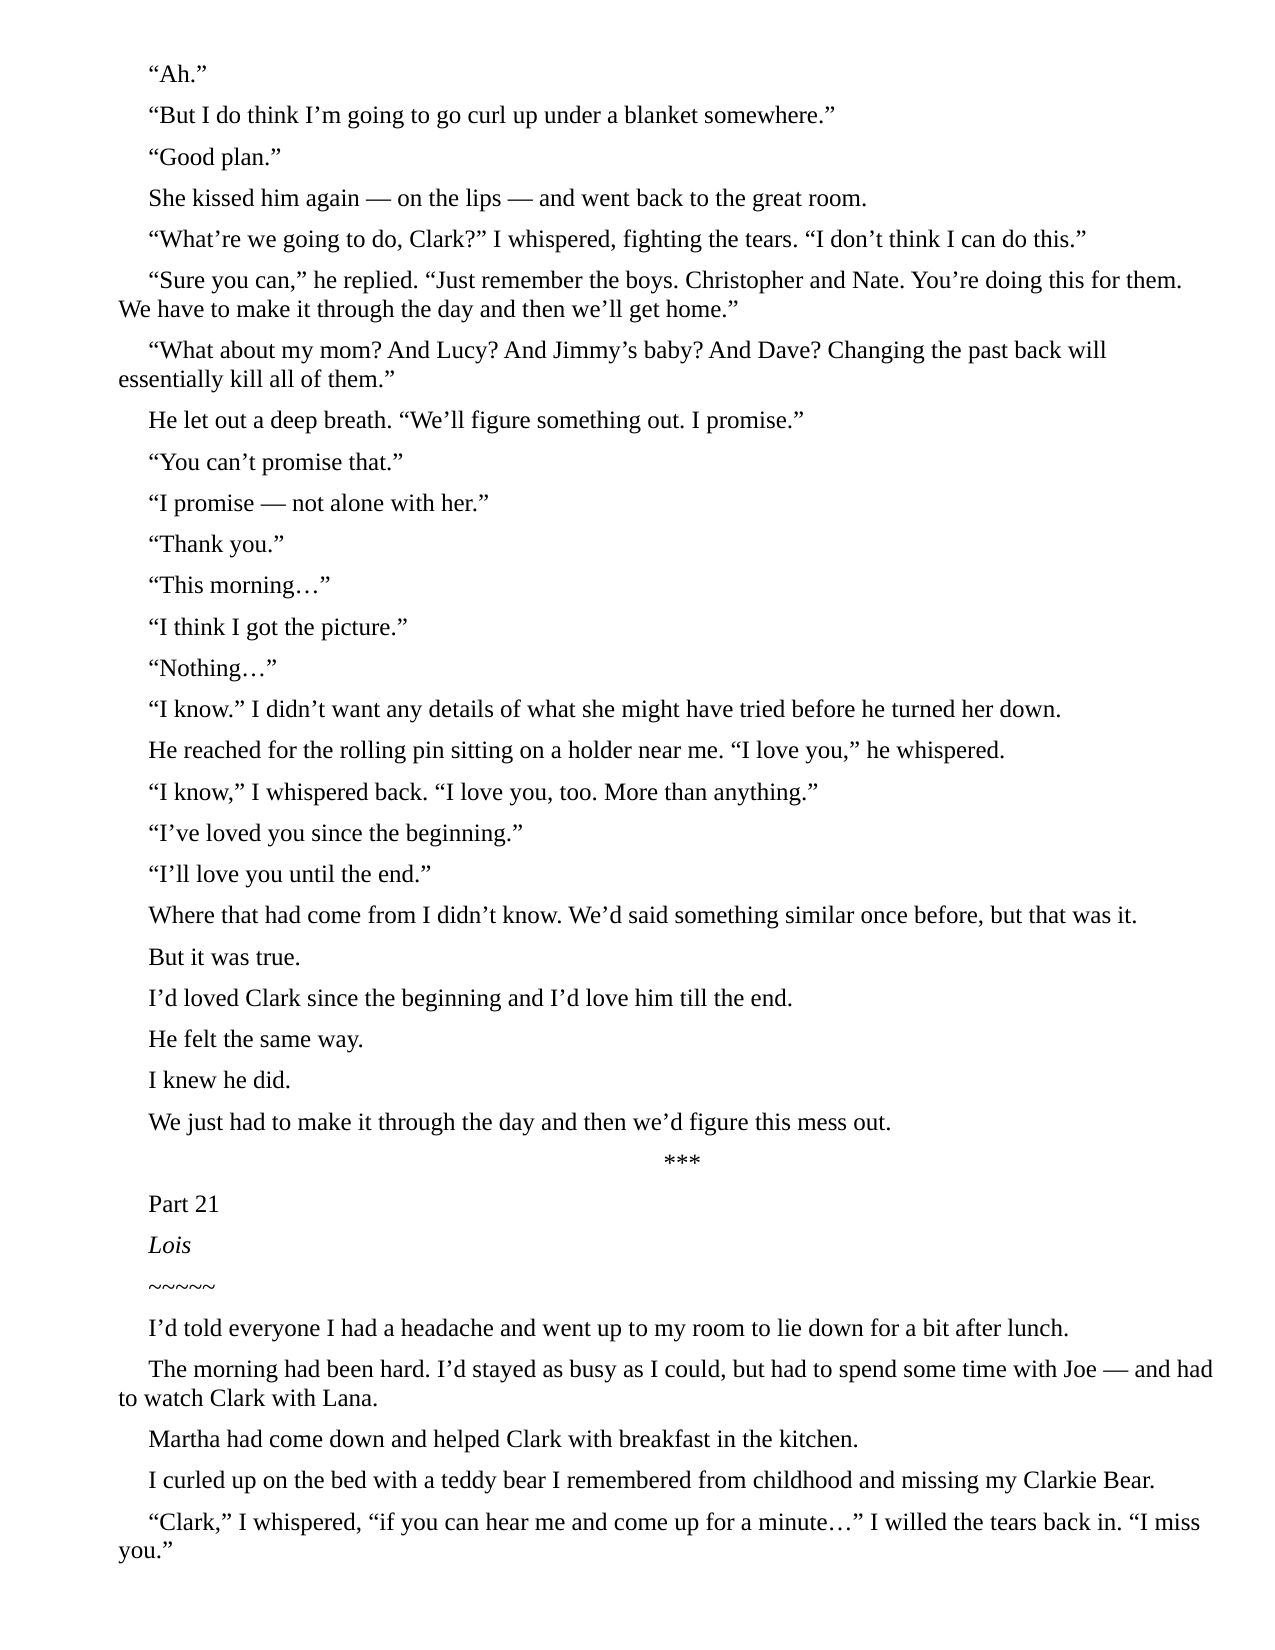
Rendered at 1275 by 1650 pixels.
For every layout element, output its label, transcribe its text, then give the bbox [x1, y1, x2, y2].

text Part 21 [118, 1189, 1216, 1218]
text He let out a deep breath. “We’ll figure something out. I promise.” [118, 405, 1216, 434]
text He felt the same way. [118, 1024, 1216, 1053]
text “Ah.” [118, 59, 1216, 88]
text She kissed him again — on the lips — and went back to the great room. [118, 183, 1216, 212]
text “This morning…” [118, 570, 1216, 599]
text “Nothing…” [118, 653, 1216, 682]
text Where that had come from I didn’t know. We’d said something similar once before, but that was it. [118, 900, 1216, 929]
text “You can’t promise that.” [118, 447, 1216, 475]
text *** [118, 1148, 1216, 1177]
text We just had to make it through the day and then we’d figure this mess out. [118, 1107, 1216, 1135]
text “Thank you.” [118, 529, 1216, 558]
text “I know.” I didn’t want any details of what she might have tried before he turned her down. [118, 694, 1216, 723]
text “I’ll love you until the end.” [118, 859, 1216, 888]
text “Clark,” I whispered, “if you can hear me and come up for a minute…” I willed the tears back in. “I miss you.” [118, 1507, 1216, 1564]
text “But I do think I’m going to go curl up under a blanket somewhere.” [118, 100, 1216, 129]
text “Sure you can,” he replied. “Just remember the boys. Christopher and Nate. You’re doing this for them. We have to make it through the day and then we’ll get home.” [118, 265, 1216, 323]
text “I think I got the picture.” [118, 612, 1216, 640]
text The morning had been hard. I’d stayed as busy as I could, but had to spend some time with Joe — and had to watch Clark with Lana. [118, 1354, 1216, 1412]
text I’d loved Clark since the beginning and I’d love him till the end. [118, 983, 1216, 1012]
text “I know,” I whispered back. “I love you, too. More than anything.” [118, 777, 1216, 805]
text “I promise — not alone with her.” [118, 488, 1216, 517]
text He reached for the rolling pin sitting on a holder near me. “I love you,” he whispered. [118, 735, 1216, 764]
text I knew he did. [118, 1065, 1216, 1094]
text “What about my mom? And Lucy? And Jimmy’s baby? And Dave? Changing the past back will essentially kill all of them.” [118, 335, 1216, 393]
text Lois [118, 1230, 1216, 1259]
text “Good plan.” [118, 142, 1216, 170]
text “I’ve loved you since the beginning.” [118, 818, 1216, 847]
text “What’re we going to do, Clark?” I whispered, fighting the tears. “I don’t think I can do this.” [118, 224, 1216, 253]
text I’d told everyone I had a headache and went up to my room to lie down for a bit after lunch. [118, 1313, 1216, 1342]
text I curled up on the bed with a teddy bear I remembered from childhood and missing my Clarkie Bear. [118, 1465, 1216, 1494]
text But it was true. [118, 942, 1216, 970]
text ~~~~~ [118, 1272, 1216, 1300]
text Martha had come down and helped Clark with breakfast in the kitchen. [118, 1424, 1216, 1453]
